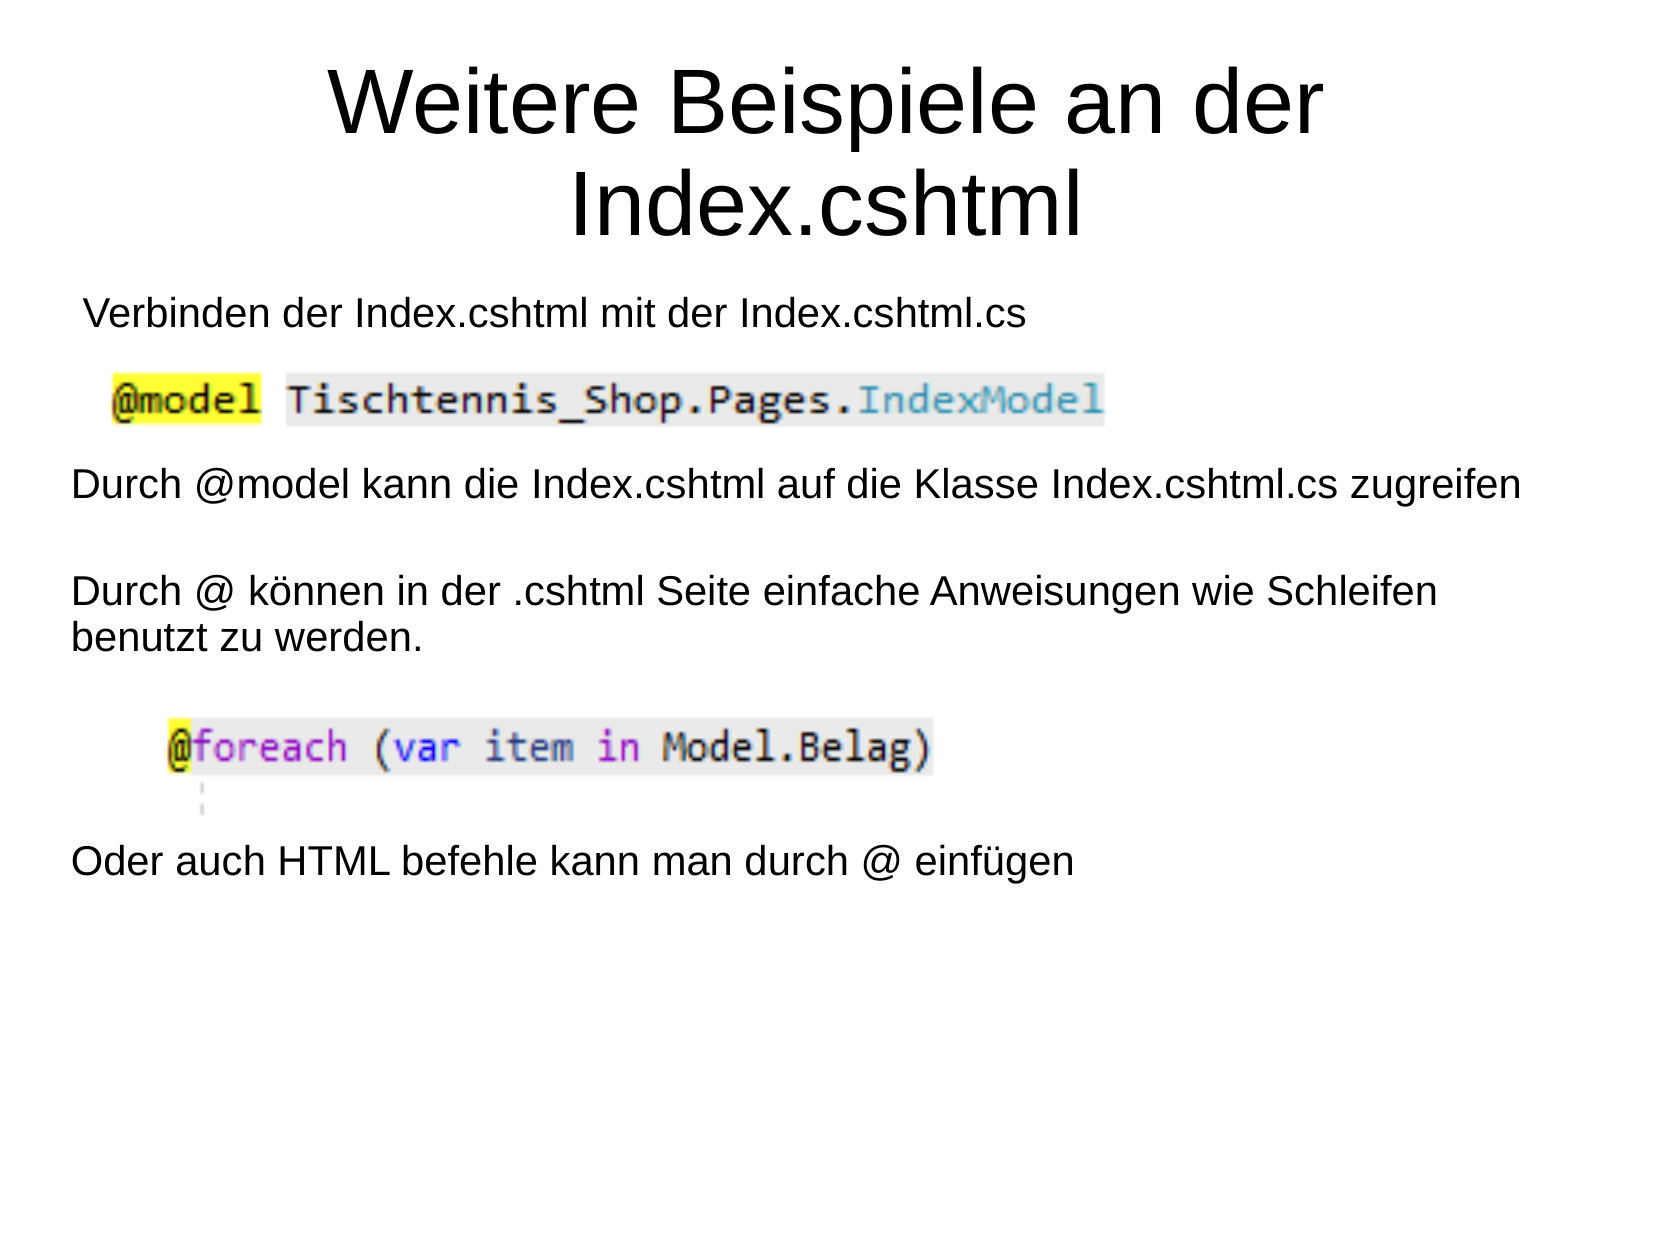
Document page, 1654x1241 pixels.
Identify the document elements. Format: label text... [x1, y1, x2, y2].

picture [118, 687, 1002, 827]
list Verbinden der Index.cshtml mit der Index.cshtml.cs [82, 290, 1630, 367]
list Oder auch HTML befehle kann man durch @ einfügen [70, 837, 1306, 922]
picture [82, 354, 1134, 460]
title Weitere Beispiele an der Index.cshtml [82, 49, 1571, 257]
list Durch @ können in der .cshtml Seite einfache Anweisungen wie Schleifen benutzt zu werden. [70, 567, 1501, 697]
list Durch @model kann die Index.cshtml auf die Klasse Index.cshtml.cs zugreifen [70, 460, 1578, 533]
